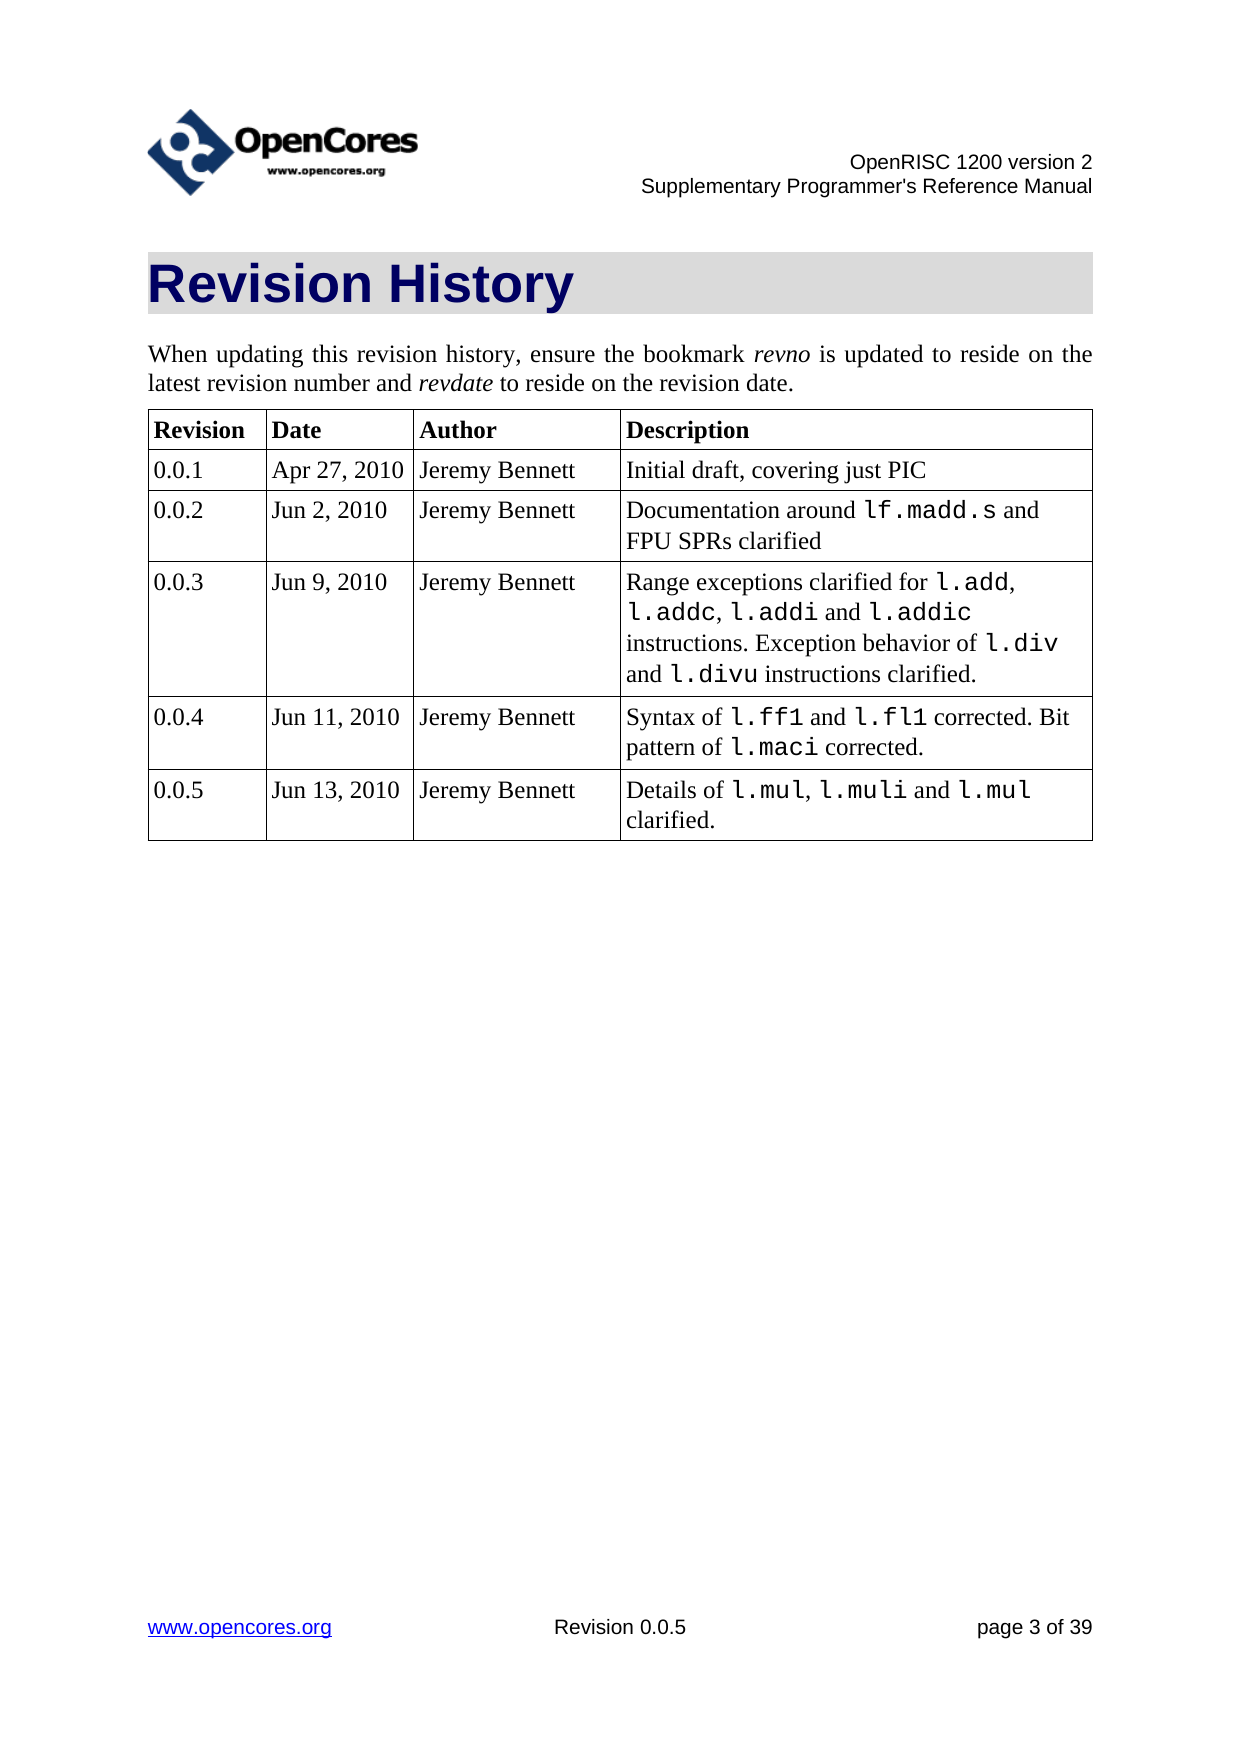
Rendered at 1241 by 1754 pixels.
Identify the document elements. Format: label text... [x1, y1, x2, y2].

table_cell 0.0.5 [149, 770, 266, 840]
table_header Revision [149, 410, 266, 449]
table_cell 2 Jun 2010 [267, 491, 413, 561]
table_cell 27 Apr 2010 [267, 450, 413, 490]
table_cell Range exceptions clarified for l.add, l.addc, l.addi and l.addic instructions. Exception behavior of l.div and l.divu instructions clarified. [621, 562, 1092, 696]
table_cell 13 Jun 2010 [267, 770, 413, 840]
table_cell 0.0.4 [149, 697, 266, 769]
table_header Author [414, 410, 620, 449]
table_cell Syntax of l.ff1 and l.fl1 corrected. Bit pattern of l.maci corrected. [621, 697, 1092, 769]
table_header Date [267, 410, 413, 449]
table_cell Jeremy Bennett [414, 697, 620, 769]
picture [147, 109, 418, 196]
table_cell 9 Jun 2010 [267, 562, 413, 696]
table_cell 0.0.3 [149, 562, 266, 696]
table_cell Details of l.mul, l.muli and l.mul clarified. [621, 770, 1092, 840]
table_cell 0.0.1 [149, 450, 266, 490]
table_cell Jeremy Bennett [414, 491, 620, 561]
subtitle Revision History [148, 252, 1093, 314]
table_cell Jeremy Bennett [414, 770, 620, 840]
table_cell Initial draft, covering just PIC [621, 450, 1092, 490]
table_cell 11 Jun 2010 [267, 697, 413, 769]
table_cell Documentation around lf.madd.s and FPU SPRs clarified [621, 491, 1092, 561]
text When updating this revision history, ensure the bookmark revno is updated to reside on the latest revision number and revdate to reside on the revision date. [148, 339, 1093, 397]
table_cell Jeremy Bennett [414, 450, 620, 490]
table_cell Jeremy Bennett [414, 562, 620, 696]
table_header Description [621, 410, 1092, 449]
table_cell 0.0.2 [149, 491, 266, 561]
